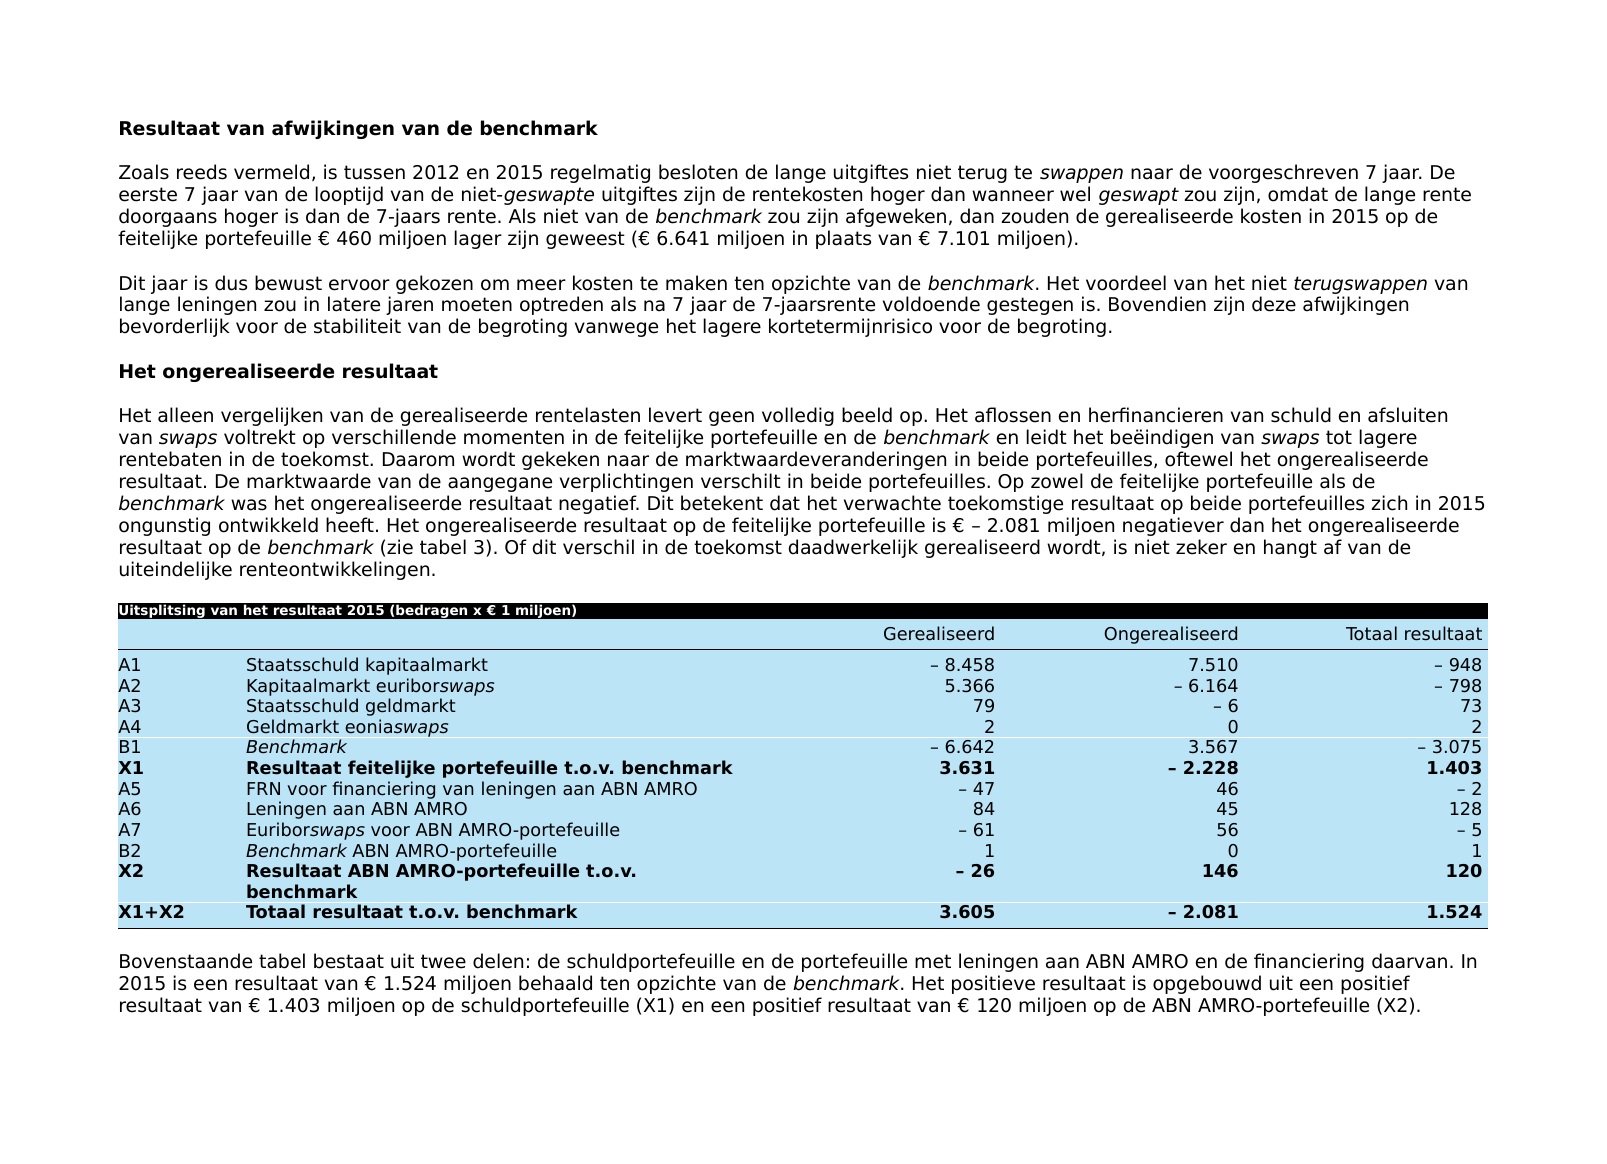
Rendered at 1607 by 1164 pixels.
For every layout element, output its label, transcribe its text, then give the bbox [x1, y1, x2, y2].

subtitle Resultaat van afwijkingen van de benchmark [118, 118, 1488, 140]
table_cell X1 [118, 758, 240, 779]
table_cell – 6.642 [758, 738, 1001, 758]
table_cell 2 [758, 717, 1001, 737]
table_cell 3.605 [758, 903, 1001, 928]
table_cell 1 [1245, 841, 1488, 861]
table_cell 46 [1001, 779, 1244, 799]
table_cell – 948 [1245, 650, 1488, 676]
table_cell 79 [758, 696, 1001, 717]
table_cell B1 [118, 738, 240, 758]
table_cell – 3.075 [1245, 738, 1488, 758]
text Dit jaar is dus bewust ervoor gekozen om meer kosten te maken ten opzichte van de benchmark. Het voordeel van het niet terugswappen van lange leningen zou in latere jaren moeten optreden als na 7 jaar de 7-jaarsrente voldoende gestegen is. Bovendien zijn deze afwijkingen bevorderlijk voor de stabiliteit van de begroting vanwege het lagere kortetermijnrisico voor de begroting. [118, 272, 1488, 338]
table_cell 73 [1245, 696, 1488, 717]
table_cell A7 [118, 820, 240, 841]
table_cell – 2.081 [1001, 903, 1244, 928]
table_cell – 61 [758, 820, 1001, 841]
table_cell 0 [1001, 841, 1244, 861]
table_cell [118, 619, 757, 649]
table_cell A6 [118, 799, 240, 820]
table_cell A1 [118, 650, 240, 676]
table_cell – 6 [1001, 696, 1244, 717]
table_cell – 8.458 [758, 650, 1001, 676]
table_cell 120 [1245, 861, 1488, 902]
table_cell 1.524 [1245, 903, 1488, 928]
table_cell Staatsschuld kapitaalmarkt [240, 650, 757, 676]
table_cell 7.510 [1001, 650, 1244, 676]
table_cell 1.403 [1245, 758, 1488, 779]
table_cell 3.567 [1001, 738, 1244, 758]
table_cell 128 [1245, 799, 1488, 820]
table_cell A3 [118, 696, 240, 717]
table_cell 2 [1245, 717, 1488, 737]
text Het alleen vergelijken van de gerealiseerde rentelasten levert geen volledig beeld op. Het aflossen en herfinancieren van schuld en afsluiten van swaps voltrekt op verschillende momenten in de feitelijke portefeuille en de benchmark en leidt het beëindigen van swaps tot lagere rentebaten in de toekomst. Daarom wordt gekeken naar de marktwaardeveranderingen in beide portefeuilles, oftewel het ongerealiseerde resultaat. De marktwaarde van de aangegane verplichtingen verschilt in beide portefeuilles. Op zowel de feitelijke portefeuille als de benchmark was het ongerealiseerde resultaat negatief. Dit betekent dat het verwachte toekomstige resultaat op beide portefeuilles zich in 2015 ongunstig ontwikkeld heeft. Het ongerealiseerde resultaat op de feitelijke portefeuille is € – 2.081 miljoen negatiever dan het ongerealiseerde resultaat op de benchmark (zie tabel 3). Of dit verschil in de toekomst daadwerkelijk gerealiseerd wordt, is niet zeker en hangt af van de uiteindelijke renteontwikkelingen. [118, 405, 1488, 581]
table_cell A4 [118, 717, 240, 737]
table_cell B2 [118, 841, 240, 861]
text Bovenstaande tabel bestaat uit twee delen: de schuldportefeuille en de portefeuille met leningen aan ABN AMRO en de financiering daarvan. In 2015 is een resultaat van € 1.524 miljoen behaald ten opzichte van de benchmark. Het positieve resultaat is opgebouwd uit een positief resultaat van € 1.403 miljoen op de schuldportefeuille (X1) en een positief resultaat van € 120 miljoen op de ABN AMRO-portefeuille (X2). [118, 951, 1488, 1017]
table_cell X1+X2 [118, 903, 240, 928]
table_cell Staatsschuld geldmarkt [240, 696, 757, 717]
table_cell Benchmark [240, 738, 757, 758]
table_cell 84 [758, 799, 1001, 820]
table_cell Resultaat ABN AMRO-portefeuille t.o.v. benchmark [240, 861, 757, 902]
table_cell 1 [758, 841, 1001, 861]
table_cell – 5 [1245, 820, 1488, 841]
subtitle Het ongerealiseerde resultaat [118, 361, 1488, 382]
table_cell Totaal resultaat [1245, 619, 1488, 649]
table_cell Gerealiseerd [758, 619, 1001, 649]
table_cell 146 [1001, 861, 1244, 902]
table_cell Benchmark ABN AMRO-portefeuille [240, 841, 757, 861]
table_cell 45 [1001, 799, 1244, 820]
table_cell Ongerealiseerd [1001, 619, 1244, 649]
table_cell FRN voor financiering van leningen aan ABN AMRO [240, 779, 757, 799]
table_cell Leningen aan ABN AMRO [240, 799, 757, 820]
table_cell Geldmarkt eoniaswaps [240, 717, 757, 737]
table_cell Totaal resultaat t.o.v. benchmark [240, 903, 757, 928]
text Zoals reeds vermeld, is tussen 2012 en 2015 regelmatig besloten de lange uitgiftes niet terug te swappen naar de voorgeschreven 7 jaar. De eerste 7 jaar van de looptijd van de niet-geswapte uitgiftes zijn de rentekosten hoger dan wanneer wel geswapt zou zijn, omdat de lange rente doorgaans hoger is dan de 7-jaars rente. Als niet van de benchmark zou zijn afgeweken, dan zouden de gerealiseerde kosten in 2015 op de feitelijke portefeuille € 460 miljoen lager zijn geweest (€ 6.641 miljoen in plaats van € 7.101 miljoen). [118, 162, 1488, 250]
table_cell 5.366 [758, 676, 1001, 696]
table_cell Kapitaalmarkt euriborswaps [240, 676, 757, 696]
table_cell – 26 [758, 861, 1001, 902]
table_cell – 6.164 [1001, 676, 1244, 696]
table_cell – 798 [1245, 676, 1488, 696]
table_cell Euriborswaps voor ABN AMRO-portefeuille [240, 820, 757, 841]
table_cell – 2.228 [1001, 758, 1244, 779]
table_header Uitsplitsing van het resultaat 2015 (bedragen x € 1 miljoen) [118, 603, 1488, 618]
table_cell 3.631 [758, 758, 1001, 779]
table_cell – 47 [758, 779, 1001, 799]
table_cell 0 [1001, 717, 1244, 737]
table_cell Resultaat feitelijke portefeuille t.o.v. benchmark [240, 758, 757, 779]
table_cell A5 [118, 779, 240, 799]
table_cell 56 [1001, 820, 1244, 841]
table_cell X2 [118, 861, 240, 902]
table_cell A2 [118, 676, 240, 696]
table_cell – 2 [1245, 779, 1488, 799]
